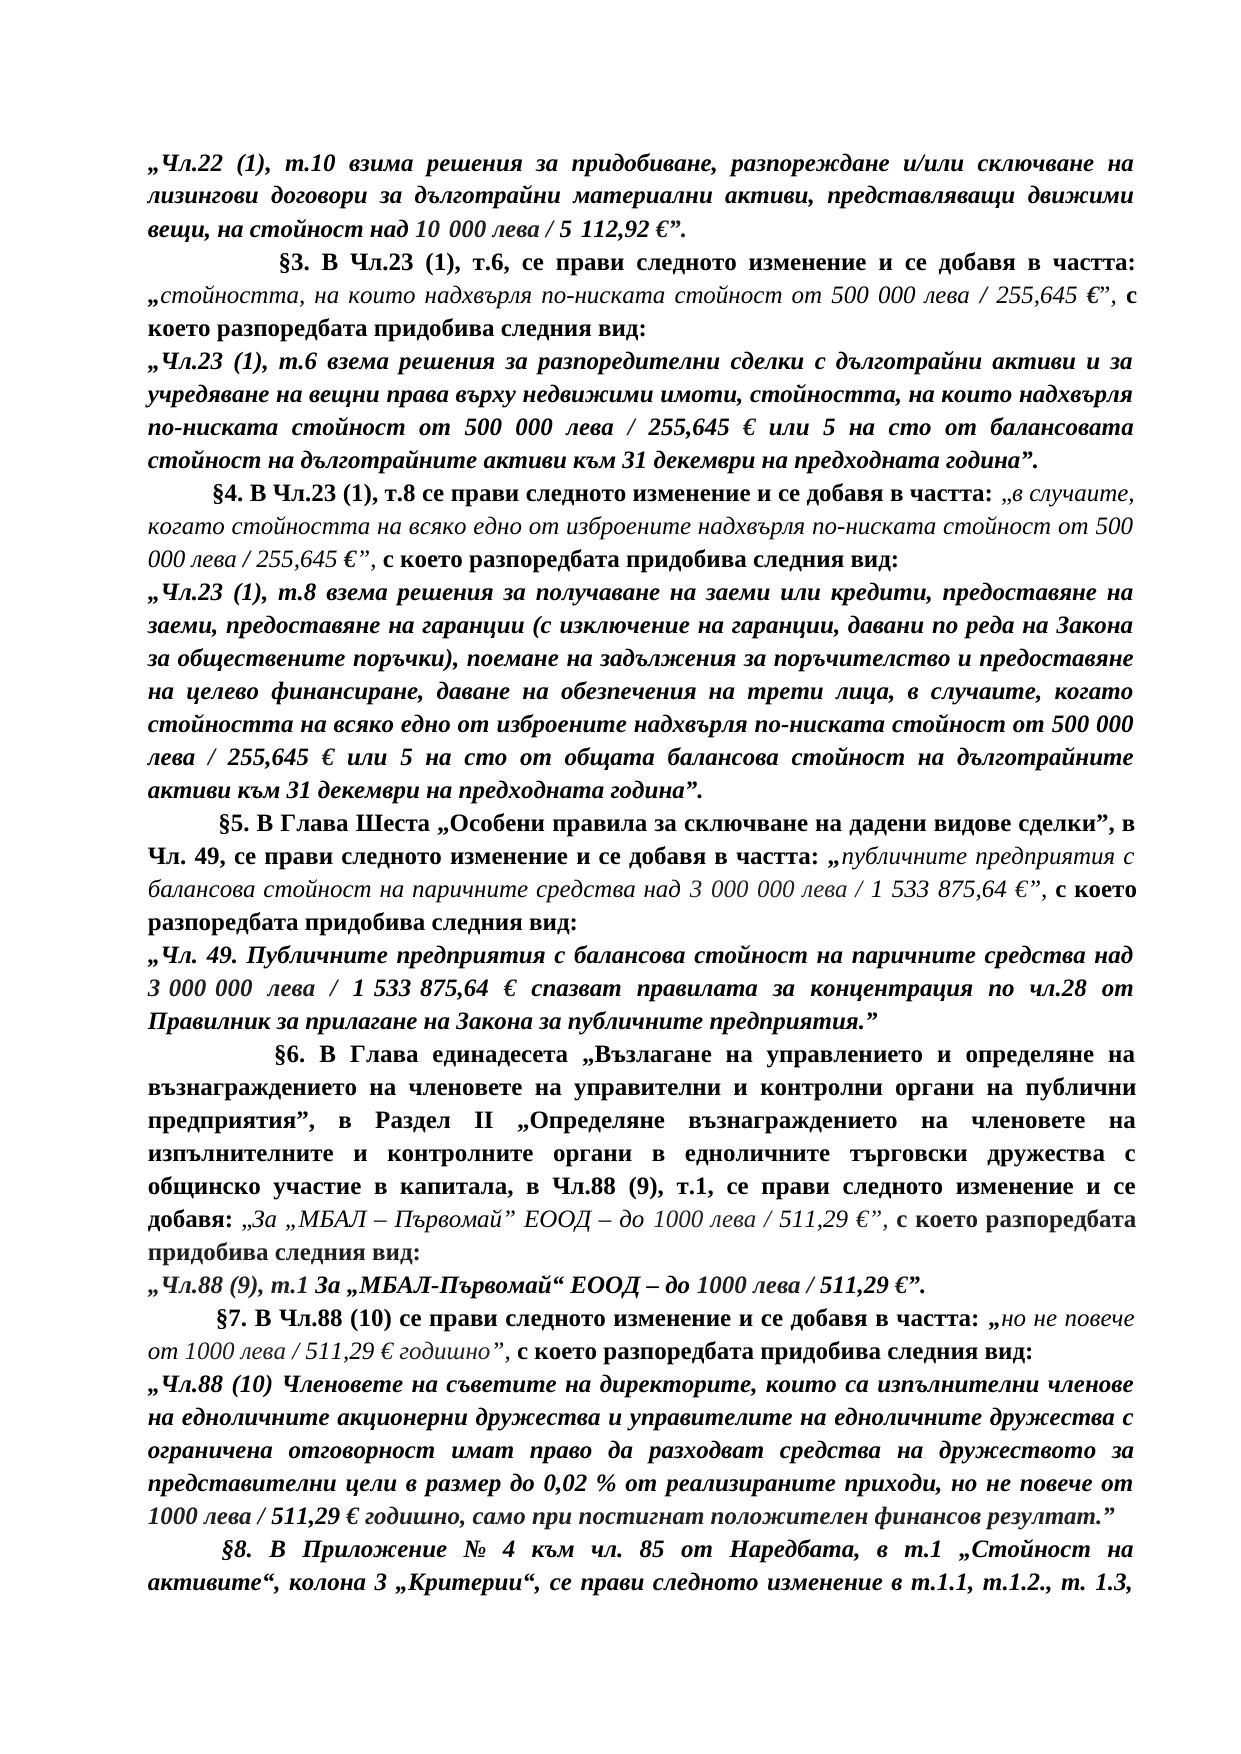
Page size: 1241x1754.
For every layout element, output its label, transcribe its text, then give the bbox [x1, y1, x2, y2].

text §6. В Глава единадесета „Възлагане на управлението и определяне на възнаграждението на членовете на управителни и контролни органи на публични предприятия”, в Раздел II „Определяне възнаграждението на членовете на изпълнителните и контролните органи в едноличните търговски дружества с общинско участие в капитала, в Чл.88 (9), т.1, се прави следното изменение и се добавя: „За „МБАЛ – Първомай” ЕООД – до 1000 лева / 511,29 €”, с което разпоредбата придобива следния вид: [148, 1039, 1137, 1266]
text §3. В Чл.23 (1), т.6, се прави следното изменение и се добавя в частта: „стойността, на които надхвърля по-ниската стойност от 500 000 лева / 255,645 €”, с което разпоредбата придобива следния вид: [148, 247, 1137, 341]
text §8. В Приложение № 4 към чл. 85 от Наредбата, в т.1 „Стойност на активите“, колона 3 „Критерии“, се прави следното изменение в т.1.1, т.1.2., т. 1.3, [148, 1534, 1137, 1596]
text „Чл.88 (10) Членовете на съветите на директорите, които са изпълнителни членове на едноличните акционерни дружества и управителите на едноличните дружества с ограничена отговорност имат право да разходват средства на дружеството за представителни цели в размер до 0,02 % от реализираните приходи, но не повече от 1000 лева / 511,29 € годишно, само при постигнат положителен финансов резултат.” [148, 1369, 1137, 1530]
text „Чл.88 (9), т.1 За „МБАЛ-Първомай“ ЕООД – до 1000 лева / 511,29 €”. [148, 1270, 1137, 1299]
text §4. В Чл.23 (1), т.8 се прави следното изменение и се добавя в частта: „в случаите, когато стойността на всяко едно от изброените надхвърля по-ниската стойност от 500 000 лева / 255,645 €”, с което разпоредбата придобива следния вид: [148, 478, 1137, 573]
text „Чл.22 (1), т.10 взима решения за придобиване, разпореждане и/или сключване на лизингови договори за дълготрайни материални активи, представляващи движими вещи, на стойност над 10 000 лева / 5 112,92 €”. [148, 148, 1137, 242]
text „Чл.23 (1), т.8 взема решения за получаване на заеми или кредити, предоставяне на заеми, предоставяне на гаранции (с изключение на гаранции, давани по реда на Закона за обществените поръчки), поемане на задължения за поръчителство и предоставяне на целево финансиране, даване на обезпечения на трети лица, в случаите, когато стойността на всяко едно от изброените надхвърля по-ниската стойност от 500 000 лева / 255,645 € или 5 на сто от общата балансова стойност на дълготрайните активи към 31 декември на предходната година”. [148, 577, 1137, 804]
text „Чл.23 (1), т.6 взема решения за разпоредителни сделки с дълготрайни активи и за учредяване на вещни права върху недвижими имоти, стойността, на които надхвърля по-ниската стойност от 500 000 лева / 255,645 € или 5 на сто от балансовата стойност на дълготрайните активи към 31 декември на предходната година”. [148, 346, 1137, 473]
text §5. В Глава Шеста „Особени правила за сключване на дадени видове сделки”, в Чл. 49, се прави следното изменение и се добавя в частта: „публичните предприятия с балансова стойност на паричните средства над 3 000 000 лева / 1 533 875,64 €”, с което разпоредбата придобива следния вид: [148, 808, 1137, 936]
text „Чл. 49. Публичните предприятия с балансова стойност на паричните средства над 3 000 000 лева / 1 533 875,64 € спазват правилата за концентрация по чл.28 от Правилник за прилагане на Закона за публичните предприятия.” [148, 940, 1137, 1035]
text §7. В Чл.88 (10) се прави следното изменение и се добавя в частта: „но не повече от 1000 лева / 511,29 € годишно”, с което разпоредбата придобива следния вид: [148, 1303, 1137, 1365]
